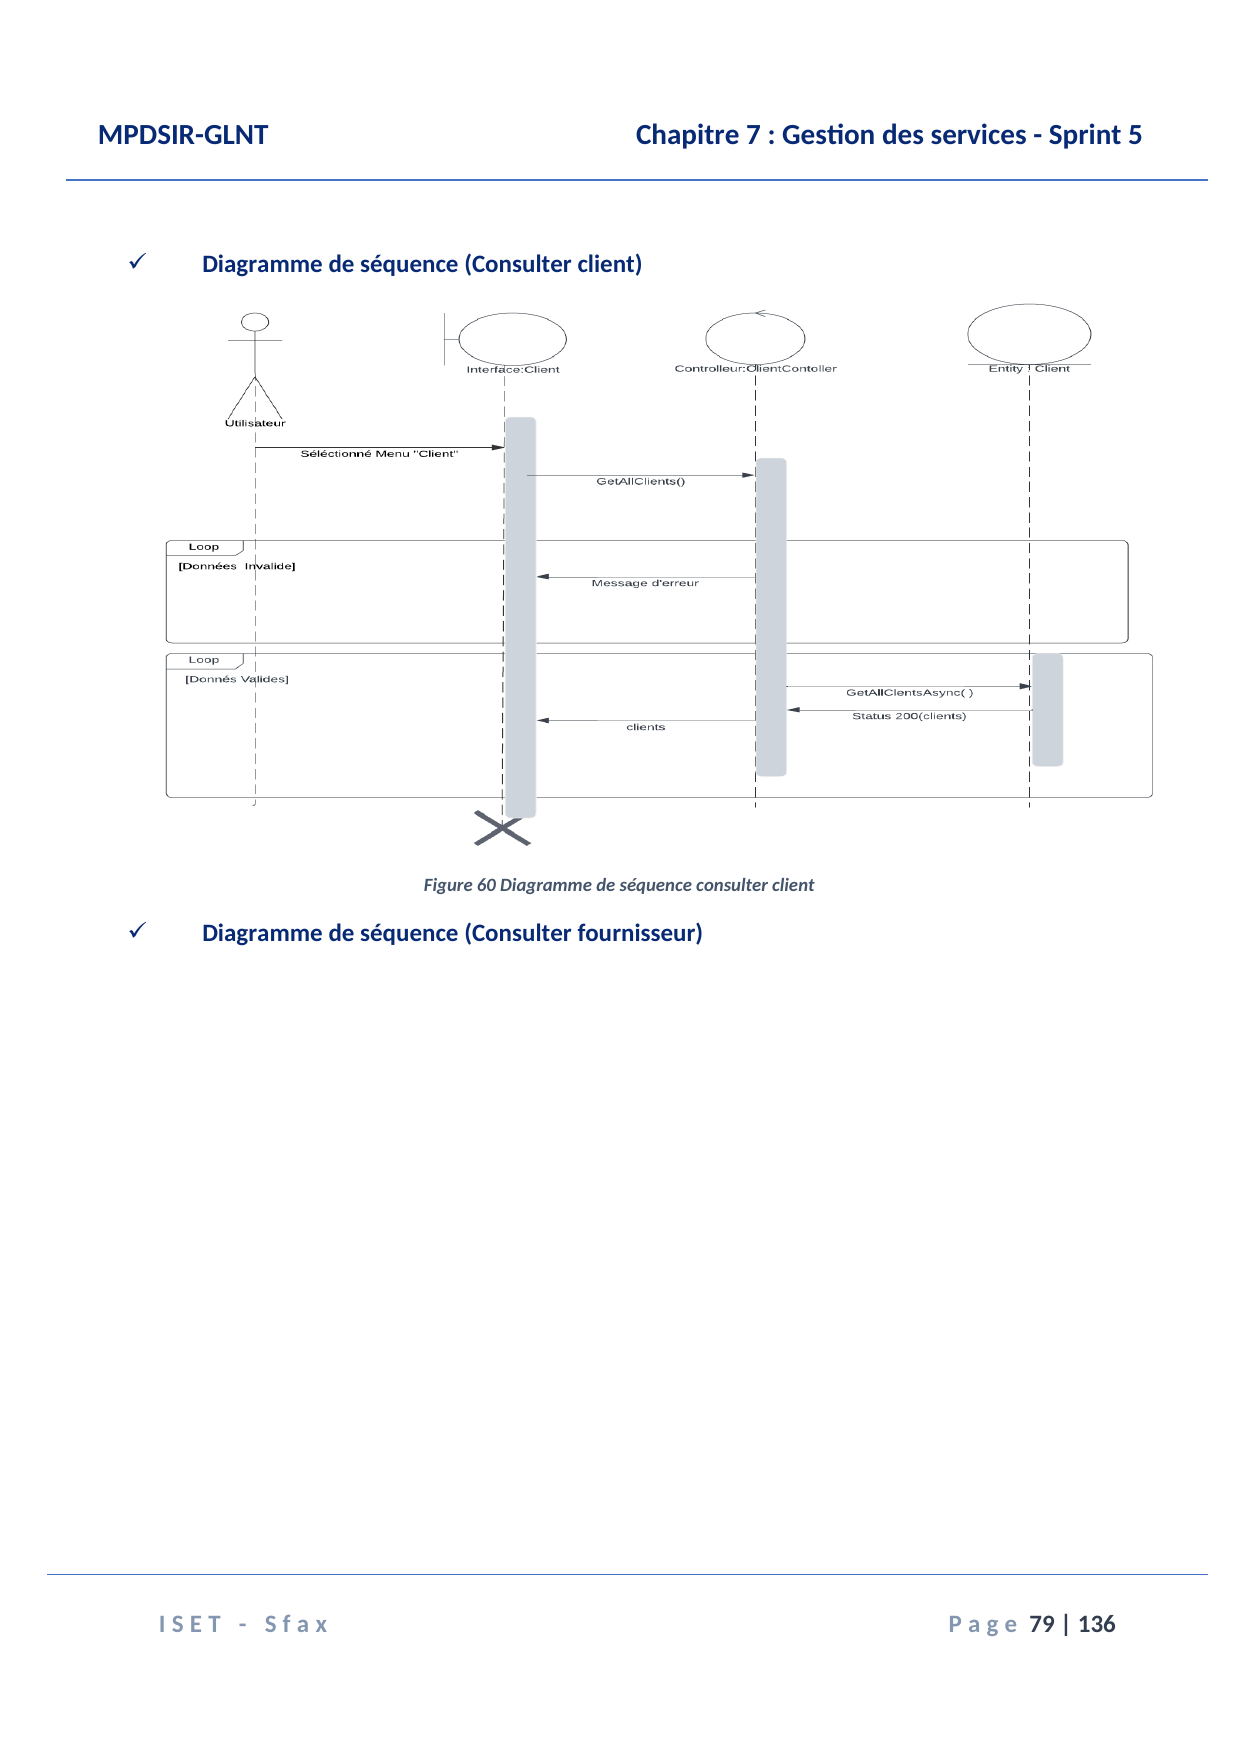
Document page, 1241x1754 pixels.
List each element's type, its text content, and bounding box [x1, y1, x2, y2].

list Diagramme de séquence (Consulter fournisseur) [127, 917, 1143, 947]
list Diagramme de séquence (Consulter client) [127, 248, 1143, 279]
text Figure 60 Diagramme de séquence consulter client [97, 873, 1143, 896]
